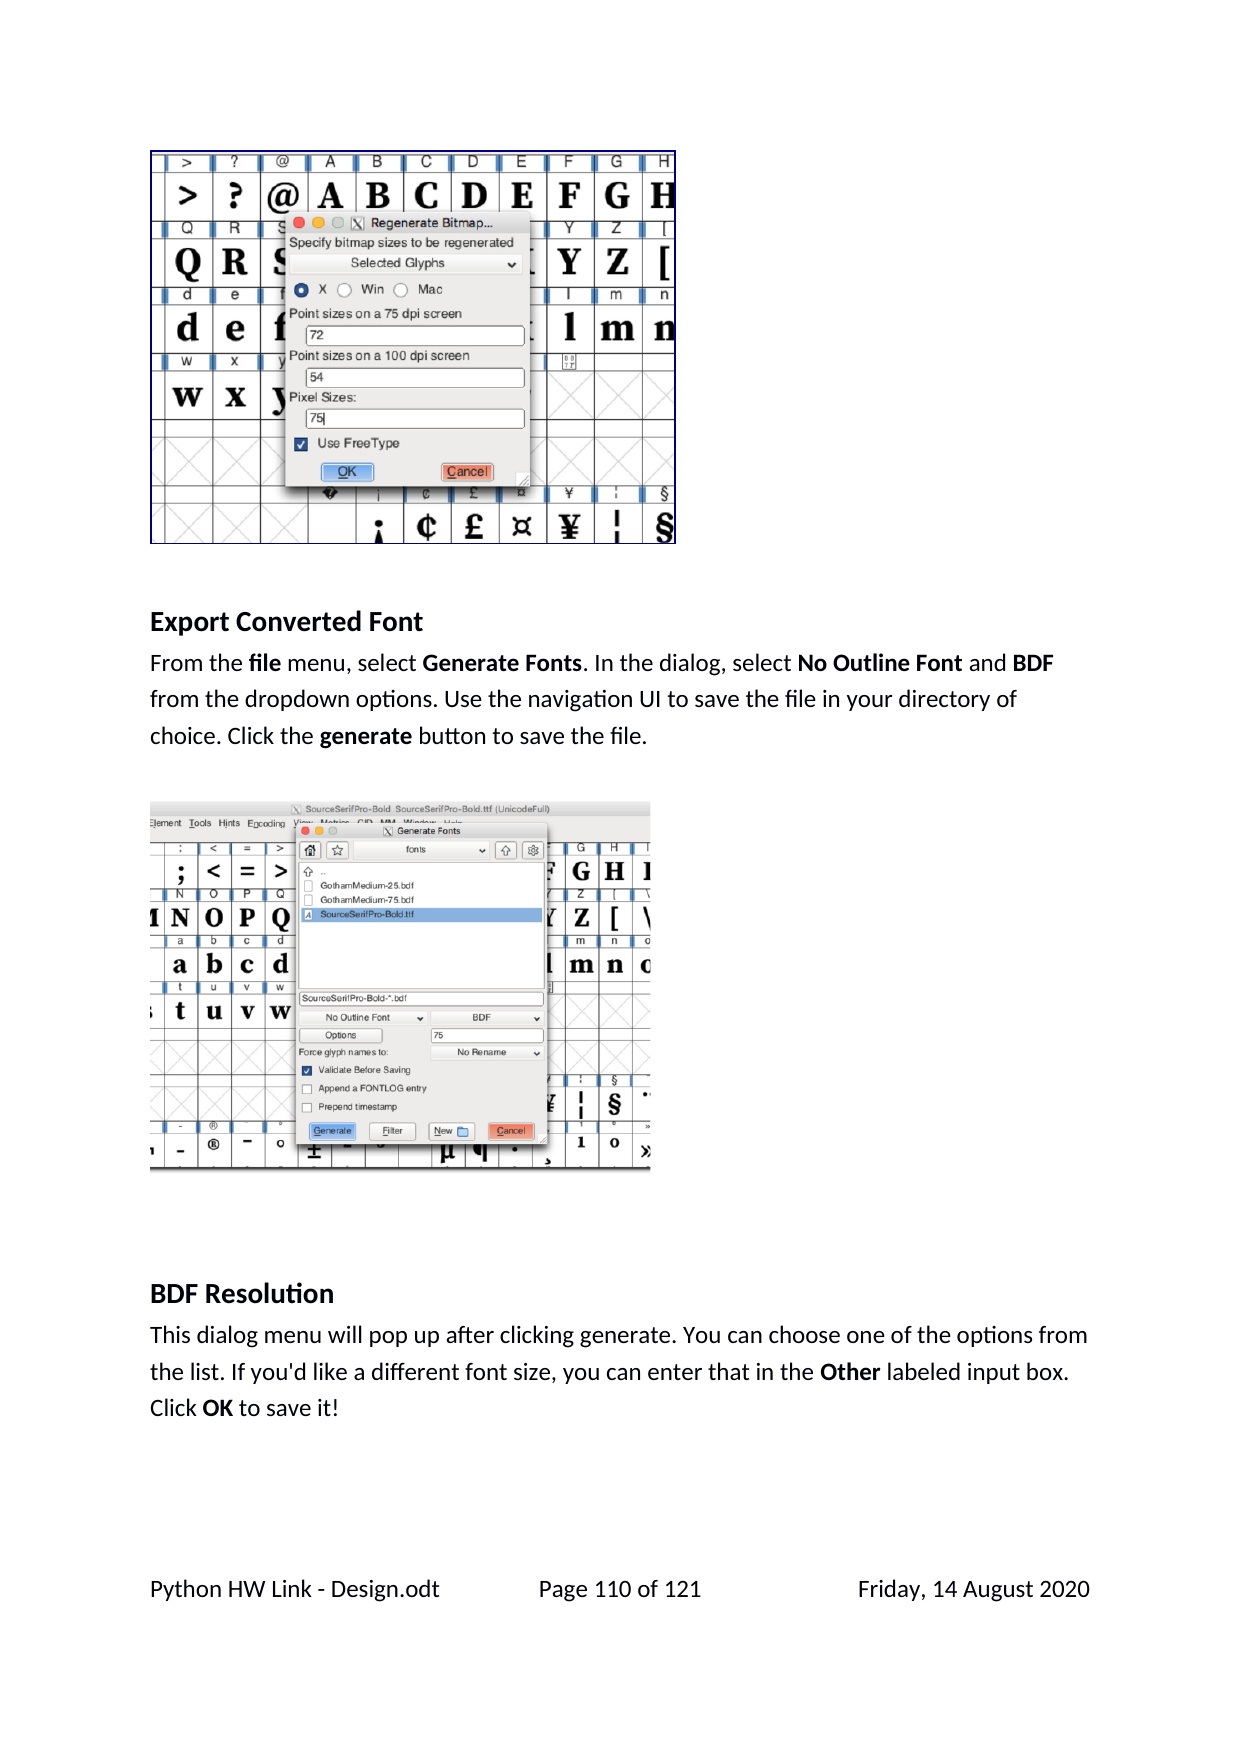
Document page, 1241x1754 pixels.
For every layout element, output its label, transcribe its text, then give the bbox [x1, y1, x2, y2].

picture [152, 152, 674, 543]
subtitle BDF Resolution [150, 1275, 1090, 1311]
subtitle Export Converted Font [150, 603, 1090, 638]
text This dialog menu will pop up after clicking generate. You can choose one of the options from the list. If you'd like a different font size, you can enter that in the Other labeled input box. Click OK to save it! [150, 1319, 1090, 1423]
text From the file menu, select Generate Fonts. In the dialog, select No Outline Font and BDF from the dropdown options. Use the navigation UI to save the file in your directory of choice. Click the generate button to save the file. [150, 647, 1090, 750]
picture [150, 801, 651, 1177]
